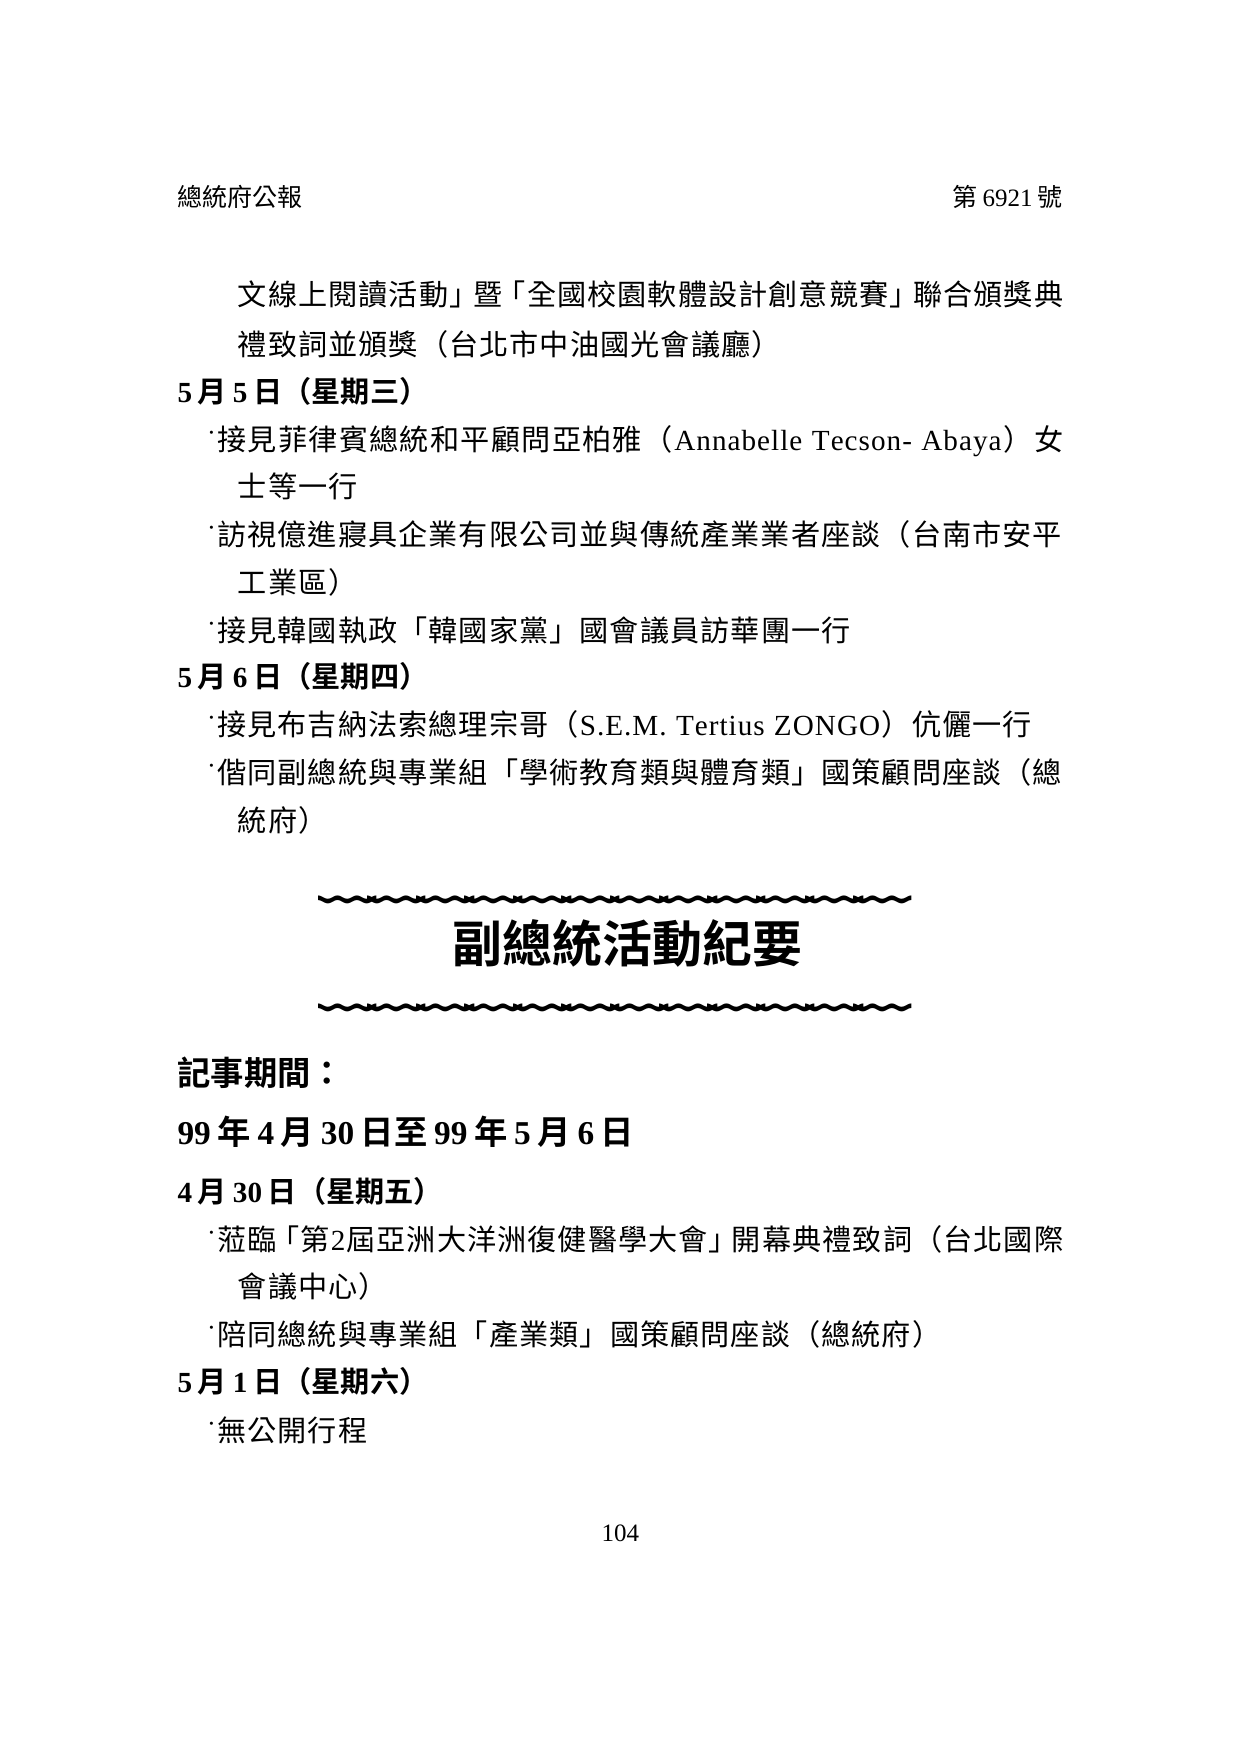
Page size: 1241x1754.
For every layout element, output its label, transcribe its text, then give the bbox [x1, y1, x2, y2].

text ˙接見菲律賓總統和平顧問亞柏雅（Annabelle Tecson- Abaya）女士等一行 [206, 412, 1063, 507]
text ˙接見布吉納法索總理宗哥（S.E.M. Tertius ZONGO）伉儷一行 [206, 697, 1063, 745]
text ˙蒞臨「第2屆亞洲大洋洲復健醫學大會」開幕典禮致詞（台北國際會議中心） [206, 1212, 1063, 1307]
text ˙偕同副總統與專業組「學術教育類與體育類」國策顧問座談（總統府） [206, 745, 1063, 841]
text ﹏﹏﹏﹏﹏﹏﹏﹏﹏﹏﹏﹏ [177, 878, 1063, 903]
text ﹏﹏﹏﹏﹏﹏﹏﹏﹏﹏﹏﹏ [177, 987, 1063, 1012]
text ˙陪同總統與專業組「產業類」國策顧問座談（總統府） [206, 1307, 1063, 1355]
text 4月30日（星期五） [177, 1166, 1063, 1212]
text ˙訪視億進寢具企業有限公司並與傳統產業業者座談（台南市安平工業區） [206, 507, 1063, 603]
text ˙無公開行程 [206, 1401, 1063, 1451]
text 5月5日（星期三） [177, 366, 1063, 412]
text 副總統活動紀要 [192, 916, 1063, 974]
text 5月6日（星期四） [177, 651, 1063, 697]
text 99年4月30日至99年5月6日 [177, 1107, 1063, 1153]
text 5月1日（星期六） [177, 1355, 1063, 1401]
text 文線上閱讀活動」暨「全國校園軟體設計創意競賽」聯合頒獎典禮致詞並頒獎（台北市中油國光會議廳） [206, 266, 1063, 366]
text 記事期間： [177, 1049, 1063, 1095]
text ˙接見韓國執政「韓國家黨」國會議員訪華團一行 [206, 603, 1063, 651]
